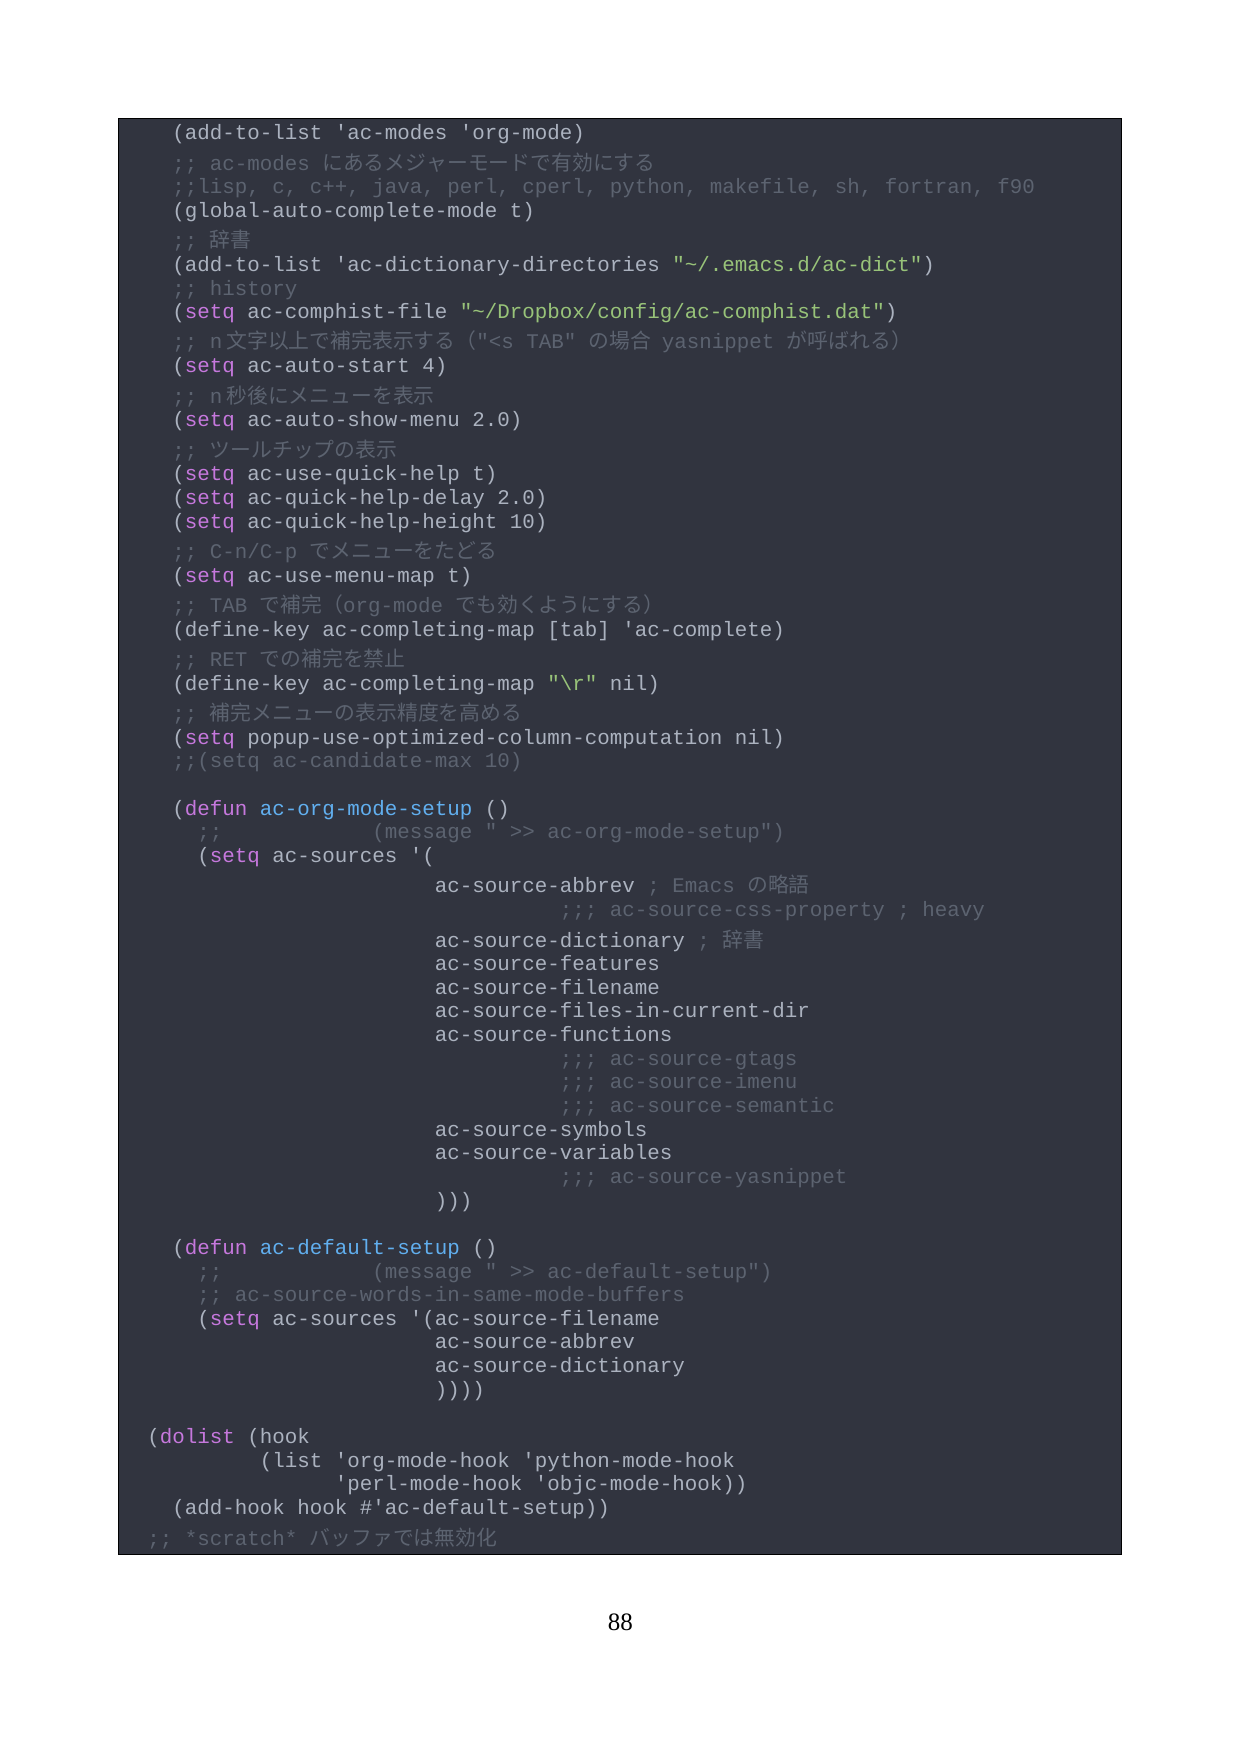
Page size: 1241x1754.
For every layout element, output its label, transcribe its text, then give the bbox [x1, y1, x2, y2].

text 'perl-mode-hook 'objc-mode-hook)) [119, 1469, 1121, 1493]
text ;; 辞書 [119, 219, 1121, 250]
text ;;; ac-source-css-property ; heavy [119, 895, 1121, 919]
text ;; history [119, 273, 1121, 297]
text (add-hook hook #'ac-default-setup)) [119, 1493, 1121, 1517]
text ac-source-dictionary [119, 1351, 1121, 1375]
text ac-source-abbrev ; Emacs の略語 [119, 865, 1121, 895]
text (define-key ac-completing-map [tab] 'ac-complete) [119, 615, 1121, 638]
text (setq ac-auto-start 4) [119, 351, 1121, 375]
text (global-auto-complete-mode t) [119, 196, 1121, 219]
text ;; (message " >> ac-org-mode-setup") [119, 817, 1121, 841]
text ;; 補完メニューの表示精度を高める [119, 692, 1121, 723]
text ac-source-dictionary ; 辞書 [119, 919, 1121, 949]
text ;; RET での補完を禁止 [119, 638, 1121, 669]
text (defun ac-org-mode-setup () [119, 794, 1121, 817]
text (setq ac-comphist-file "~/Dropbox/config/ac-comphist.dat") [119, 297, 1121, 321]
text ;; C-n/C-p でメニューをたどる [119, 530, 1121, 561]
text (add-to-list 'ac-dictionary-directories "~/.emacs.d/ac-dict") [119, 250, 1121, 273]
text ;;; ac-source-semantic [119, 1091, 1121, 1115]
text ac-source-variables [119, 1138, 1121, 1162]
text ))) [119, 1186, 1121, 1209]
text ;; ツールチップの表示 [119, 429, 1121, 459]
text (setq ac-auto-show-menu 2.0) [119, 405, 1121, 429]
text (defun ac-default-setup () [119, 1233, 1121, 1257]
text ac-source-symbols [119, 1115, 1121, 1138]
text (setq ac-sources '( [119, 841, 1121, 865]
text )))) [119, 1375, 1121, 1398]
text (setq ac-quick-help-height 10) [119, 507, 1121, 530]
text (setq popup-use-optimized-column-computation nil) [119, 723, 1121, 747]
text ac-source-abbrev [119, 1328, 1121, 1351]
text ;;lisp, c, c++, java, perl, cperl, python, makefile, sh, fortran, f90 [119, 172, 1121, 196]
text ;;; ac-source-yasnippet [119, 1162, 1121, 1186]
text ;;(setq ac-candidate-max 10) [119, 747, 1121, 770]
text ;;; ac-source-imenu [119, 1067, 1121, 1091]
text (add-to-list 'ac-modes 'org-mode) [119, 119, 1121, 142]
text ac-source-filename [119, 973, 1121, 997]
text ;; n文字以上で補完表示する（"<s TAB" の場合 yasnippet が呼ばれる） [119, 321, 1121, 351]
text ac-source-functions [119, 1020, 1121, 1044]
text ac-source-files-in-current-dir [119, 997, 1121, 1020]
text (define-key ac-completing-map "\r" nil) [119, 669, 1121, 692]
text ac-source-features [119, 949, 1121, 973]
text (dolist (hook [119, 1422, 1121, 1446]
text ;; TAB で補完（org-mode でも効くようにする） [119, 584, 1121, 615]
text ;; n秒後にメニューを表示 [119, 375, 1121, 405]
text (setq ac-use-menu-map t) [119, 561, 1121, 584]
text ;; (message " >> ac-default-setup") [119, 1257, 1121, 1280]
text ;; ac-modes にあるメジャーモードで有効にする [119, 142, 1121, 172]
text ;;; ac-source-gtags [119, 1044, 1121, 1067]
text (setq ac-quick-help-delay 2.0) [119, 483, 1121, 507]
text (list 'org-mode-hook 'python-mode-hook [119, 1446, 1121, 1469]
text (setq ac-use-quick-help t) [119, 459, 1121, 483]
text (setq ac-sources '(ac-source-filename [119, 1304, 1121, 1328]
text ;; *scratch* バッファでは無効化 [119, 1517, 1121, 1554]
text ;; ac-source-words-in-same-mode-buffers [119, 1280, 1121, 1304]
